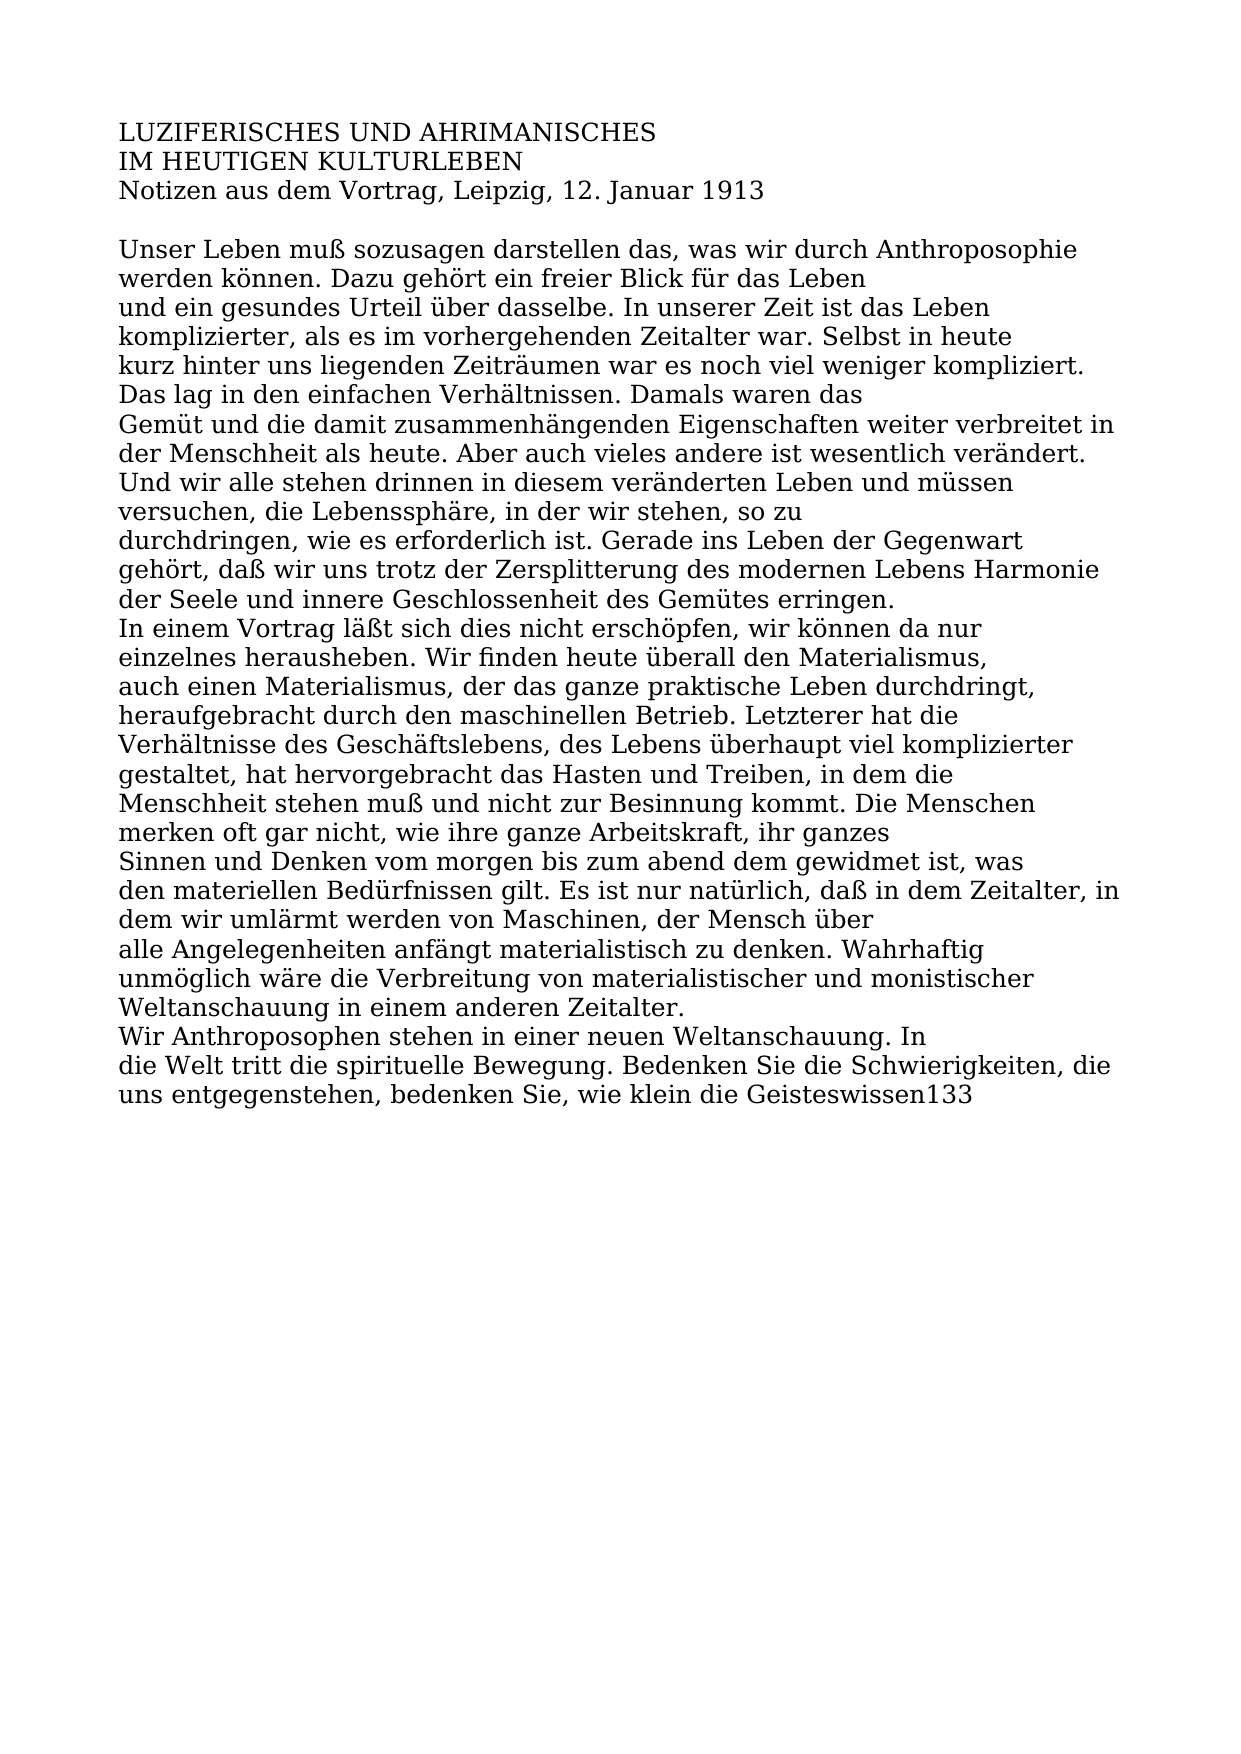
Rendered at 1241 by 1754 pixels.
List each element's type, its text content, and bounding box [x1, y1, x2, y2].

text Wir Anthroposophen stehen in einer neuen Weltanschauung. In [118, 1022, 1122, 1051]
text gestaltet, hat hervorgebracht das Hasten und Treiben, in dem die [118, 760, 1122, 789]
text alle Angelegenheiten anfängt materialistisch zu denken. Wahrhaftig [118, 935, 1122, 964]
text IM HEUTIGEN KULTURLEBEN [118, 147, 1122, 176]
text gehört, daß wir uns trotz der Zersplitterung des modernen Lebens Harmonie der Seele und innere Geschlossenheit des Gemütes erringen. [118, 556, 1122, 614]
text kurz hinter uns liegenden Zeiträumen war es noch viel weniger kompliziert. Das lag in den einfachen Verhältnissen. Damals waren das [118, 351, 1122, 410]
text Notizen aus dem Vortrag, Leipzig, 12. Januar 1913 [118, 176, 1122, 206]
text Sinnen und Denken vom morgen bis zum abend dem gewidmet ist, was [118, 847, 1122, 876]
text unmöglich wäre die Verbreitung von materialistischer und monistischer [118, 964, 1122, 993]
text durchdringen, wie es erforderlich ist. Gerade ins Leben der Gegenwart [118, 526, 1122, 556]
text auch einen Materialismus, der das ganze praktische Leben durchdringt, [118, 672, 1122, 701]
text Menschheit stehen muß und nicht zur Besinnung kommt. Die Menschen merken oft gar nicht, wie ihre ganze Arbeitskraft, ihr ganzes [118, 789, 1122, 847]
text Unser Leben muß sozusagen darstellen das, was wir durch Anthroposophie werden können. Dazu gehört ein freier Blick für das Leben [118, 235, 1122, 293]
text Gemüt und die damit zusammenhängenden Eigenschaften weiter verbreitet in der Menschheit als heute. Aber auch vieles andere ist wesentlich verändert. Und wir alle stehen drinnen in diesem veränderten Leben und müssen versuchen, die Lebenssphäre, in der wir stehen, so zu [118, 410, 1122, 526]
text komplizierter, als es im vorhergehenden Zeitalter war. Selbst in heute [118, 322, 1122, 351]
text die Welt tritt die spirituelle Bewegung. Bedenken Sie die Schwierigkeiten, die uns entgegenstehen, bedenken Sie, wie klein die Geisteswissen133 [118, 1051, 1122, 1110]
text Weltanschauung in einem anderen Zeitalter. [118, 993, 1122, 1022]
text LUZIFERISCHES UND AHRIMANISCHES [118, 118, 1122, 147]
text den materiellen Bedürfnissen gilt. Es ist nur natürlich, daß in dem Zeitalter, in dem wir umlärmt werden von Maschinen, der Mensch über [118, 876, 1122, 935]
text und ein gesundes Urteil über dasselbe. In unserer Zeit ist das Leben [118, 293, 1122, 322]
text einzelnes herausheben. Wir finden heute überall den Materialismus, [118, 643, 1122, 672]
text heraufgebracht durch den maschinellen Betrieb. Letzterer hat die Verhältnisse des Geschäftslebens, des Lebens überhaupt viel komplizierter [118, 701, 1122, 760]
text In einem Vortrag läßt sich dies nicht erschöpfen, wir können da nur [118, 614, 1122, 643]
